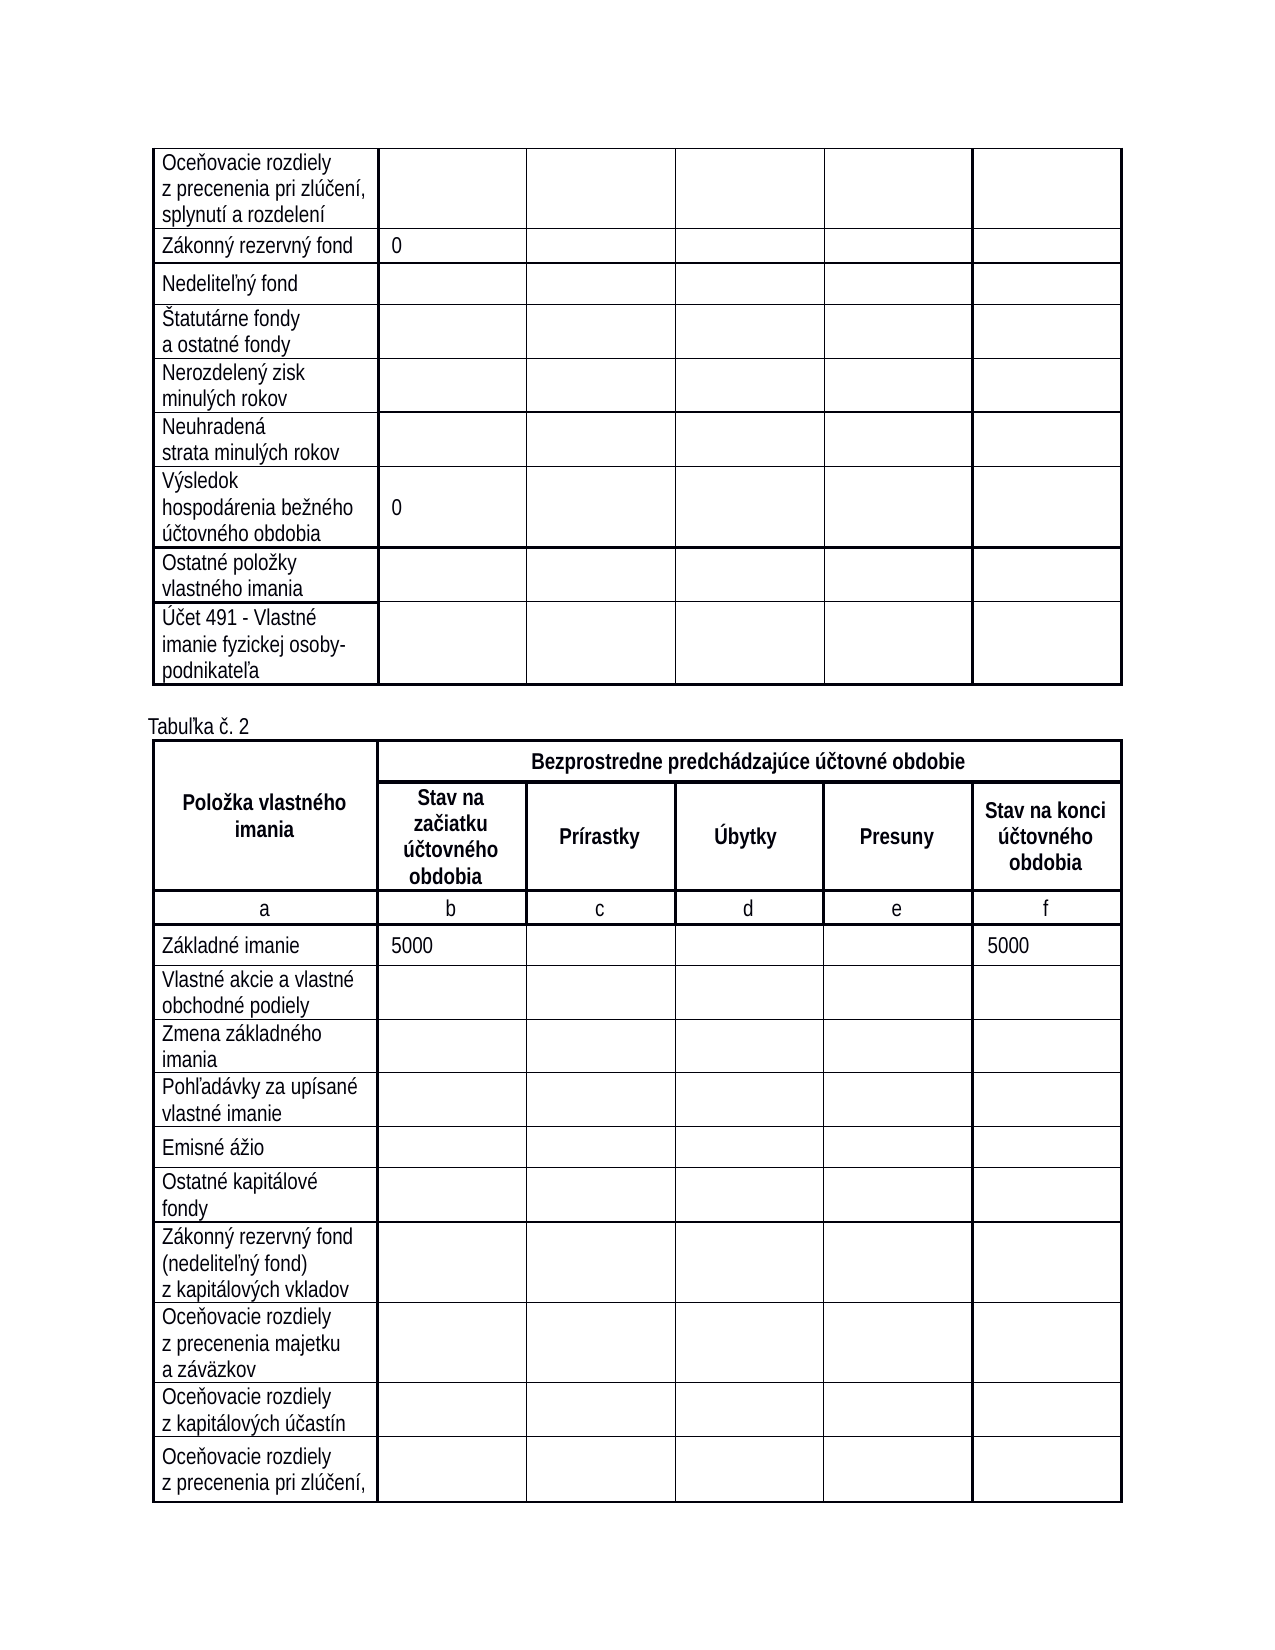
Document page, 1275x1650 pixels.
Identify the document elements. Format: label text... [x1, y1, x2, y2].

table_cell [676, 305, 824, 358]
table_cell [824, 1168, 971, 1221]
table_cell [825, 305, 971, 358]
table_cell [974, 305, 1120, 358]
table_cell Základné imanie [155, 926, 376, 965]
table_cell [379, 1437, 526, 1501]
table_cell [676, 549, 824, 601]
table_cell [527, 305, 675, 358]
table_cell [379, 1303, 526, 1382]
table_cell [974, 1223, 1120, 1302]
table_cell Štatutárne fondy a ostatné fondy [155, 305, 377, 358]
table_cell [527, 549, 675, 601]
table_cell [676, 467, 824, 546]
table_cell f [974, 892, 1120, 923]
table_cell c [528, 892, 674, 923]
table_cell 0 [380, 467, 526, 546]
table_cell [974, 264, 1120, 303]
table_cell [527, 1383, 675, 1436]
table_cell [676, 1303, 823, 1382]
table_cell [676, 1127, 823, 1167]
table_cell Emisné ážio [155, 1127, 376, 1167]
table_cell Oceňovacie rozdiely z precenenia pri zlúčení, [155, 1437, 376, 1501]
table_cell [974, 549, 1120, 601]
table_cell Oceňovacie rozdiely z kapitálových účastín [155, 1383, 376, 1436]
table_cell [824, 1303, 971, 1382]
table_cell [527, 359, 675, 411]
table_cell [380, 305, 526, 358]
table_cell [825, 467, 971, 546]
table_cell [974, 1303, 1120, 1382]
table_cell Zákonný rezervný fond (nedeliteľný fond) z kapitálových vkladov [155, 1223, 376, 1302]
table_cell [825, 602, 971, 683]
table_cell [380, 149, 526, 228]
table_cell [974, 1020, 1120, 1072]
table_cell [527, 1223, 675, 1302]
table_cell [974, 359, 1120, 411]
table_cell [974, 1437, 1120, 1501]
table_cell [824, 926, 971, 965]
table_cell Zákonný rezervný fond [155, 229, 377, 262]
table_cell [825, 549, 971, 601]
table_cell [676, 264, 824, 303]
table_cell [527, 1073, 675, 1126]
table_cell [527, 1303, 675, 1382]
table_cell [527, 602, 675, 683]
table_header Položka vlastného imania [155, 742, 376, 889]
table_cell [824, 1020, 971, 1072]
table_cell Presuny [825, 784, 971, 889]
table_cell Oceňovacie rozdiely z precenenia pri zlúčení, splynutí a rozdelení [155, 149, 377, 228]
table_cell Oceňovacie rozdiely z precenenia majetku a záväzkov [155, 1303, 376, 1382]
table_cell [824, 1383, 971, 1436]
table_cell [974, 602, 1120, 683]
table_cell [676, 1223, 823, 1302]
table_cell [527, 413, 675, 466]
table_header Bezprostredne predchádzajúce účtovné obdobie [379, 742, 1120, 780]
table_cell Stav na začiatku účtovného obdobia [379, 784, 525, 889]
table_cell [974, 467, 1120, 546]
table_cell Výsledok hospodárenia bežného účtovného obdobia [155, 467, 377, 546]
table_cell [379, 1073, 526, 1126]
table_cell [676, 926, 823, 965]
table_cell [379, 1223, 526, 1302]
table_cell [974, 1127, 1120, 1167]
table_cell [380, 549, 526, 601]
table_cell Účet 491 - Vlastné imanie fyzickej osoby- podnikateľa [155, 604, 377, 683]
table_cell [380, 359, 526, 411]
table_cell Pohľadávky za upísané vlastné imanie [155, 1073, 376, 1126]
table_cell [824, 966, 971, 1018]
table_cell [825, 149, 971, 228]
table_cell [676, 149, 824, 228]
table_cell [974, 1168, 1120, 1221]
table_cell [974, 1383, 1120, 1436]
table_cell [974, 149, 1120, 228]
table_cell Úbytky [677, 784, 822, 889]
table_cell [974, 229, 1120, 262]
table_cell [527, 1020, 675, 1072]
table_cell [379, 1383, 526, 1436]
table_cell Nerozdelený zisk minulých rokov [155, 359, 377, 411]
table_cell [974, 966, 1120, 1018]
table_cell 5000 [379, 926, 526, 965]
table_cell Vlastné akcie a vlastné obchodné podiely [155, 966, 376, 1018]
table_cell [974, 413, 1120, 466]
text Tabuľka č. 2 [148, 713, 1127, 739]
table_cell [824, 1073, 971, 1126]
table_cell [825, 229, 971, 262]
table_cell Stav na konci účtovného obdobia [974, 784, 1120, 889]
table_cell [676, 1020, 823, 1072]
table_cell Ostatné položky vlastného imania [155, 549, 377, 601]
table_cell [676, 1383, 823, 1436]
table_cell e [825, 892, 971, 923]
table_cell [824, 1127, 971, 1167]
table_cell [380, 264, 526, 303]
table_cell [676, 1437, 823, 1501]
table_cell [527, 1168, 675, 1221]
table_cell [676, 413, 824, 466]
table_cell [825, 359, 971, 411]
table_cell [380, 602, 526, 683]
table_cell [527, 229, 675, 262]
table_cell [824, 1223, 971, 1302]
table_cell [527, 149, 675, 228]
table_cell [379, 966, 526, 1018]
table_cell Nedeliteľný fond [155, 264, 377, 303]
table_cell Zmena základného imania [155, 1020, 376, 1072]
table_cell [974, 1073, 1120, 1126]
table_cell [824, 1437, 971, 1501]
table_cell [676, 1073, 823, 1126]
table_cell [676, 966, 823, 1018]
table_cell [527, 264, 675, 303]
table_cell a [155, 892, 376, 923]
table_cell [379, 1127, 526, 1167]
table_cell b [379, 892, 525, 923]
table_cell [676, 1168, 823, 1221]
table_cell [676, 359, 824, 411]
table_cell [527, 1127, 675, 1167]
table_cell [676, 229, 824, 262]
table_cell [825, 264, 971, 303]
table_cell Prírastky [528, 784, 674, 889]
table_cell [527, 467, 675, 546]
table_cell [380, 413, 526, 466]
table_cell [527, 966, 675, 1018]
table_cell [379, 1168, 526, 1221]
table_cell [527, 1437, 675, 1501]
table_cell 5000 [974, 926, 1120, 965]
table_cell Ostatné kapitálové fondy [155, 1168, 376, 1221]
table_cell 0 [380, 229, 526, 262]
table_cell Neuhradená strata minulých rokov [155, 413, 377, 466]
table_cell [825, 413, 971, 466]
table_cell [379, 1020, 526, 1072]
table_cell [527, 926, 675, 965]
table_cell [676, 602, 824, 683]
table_cell d [677, 892, 822, 923]
